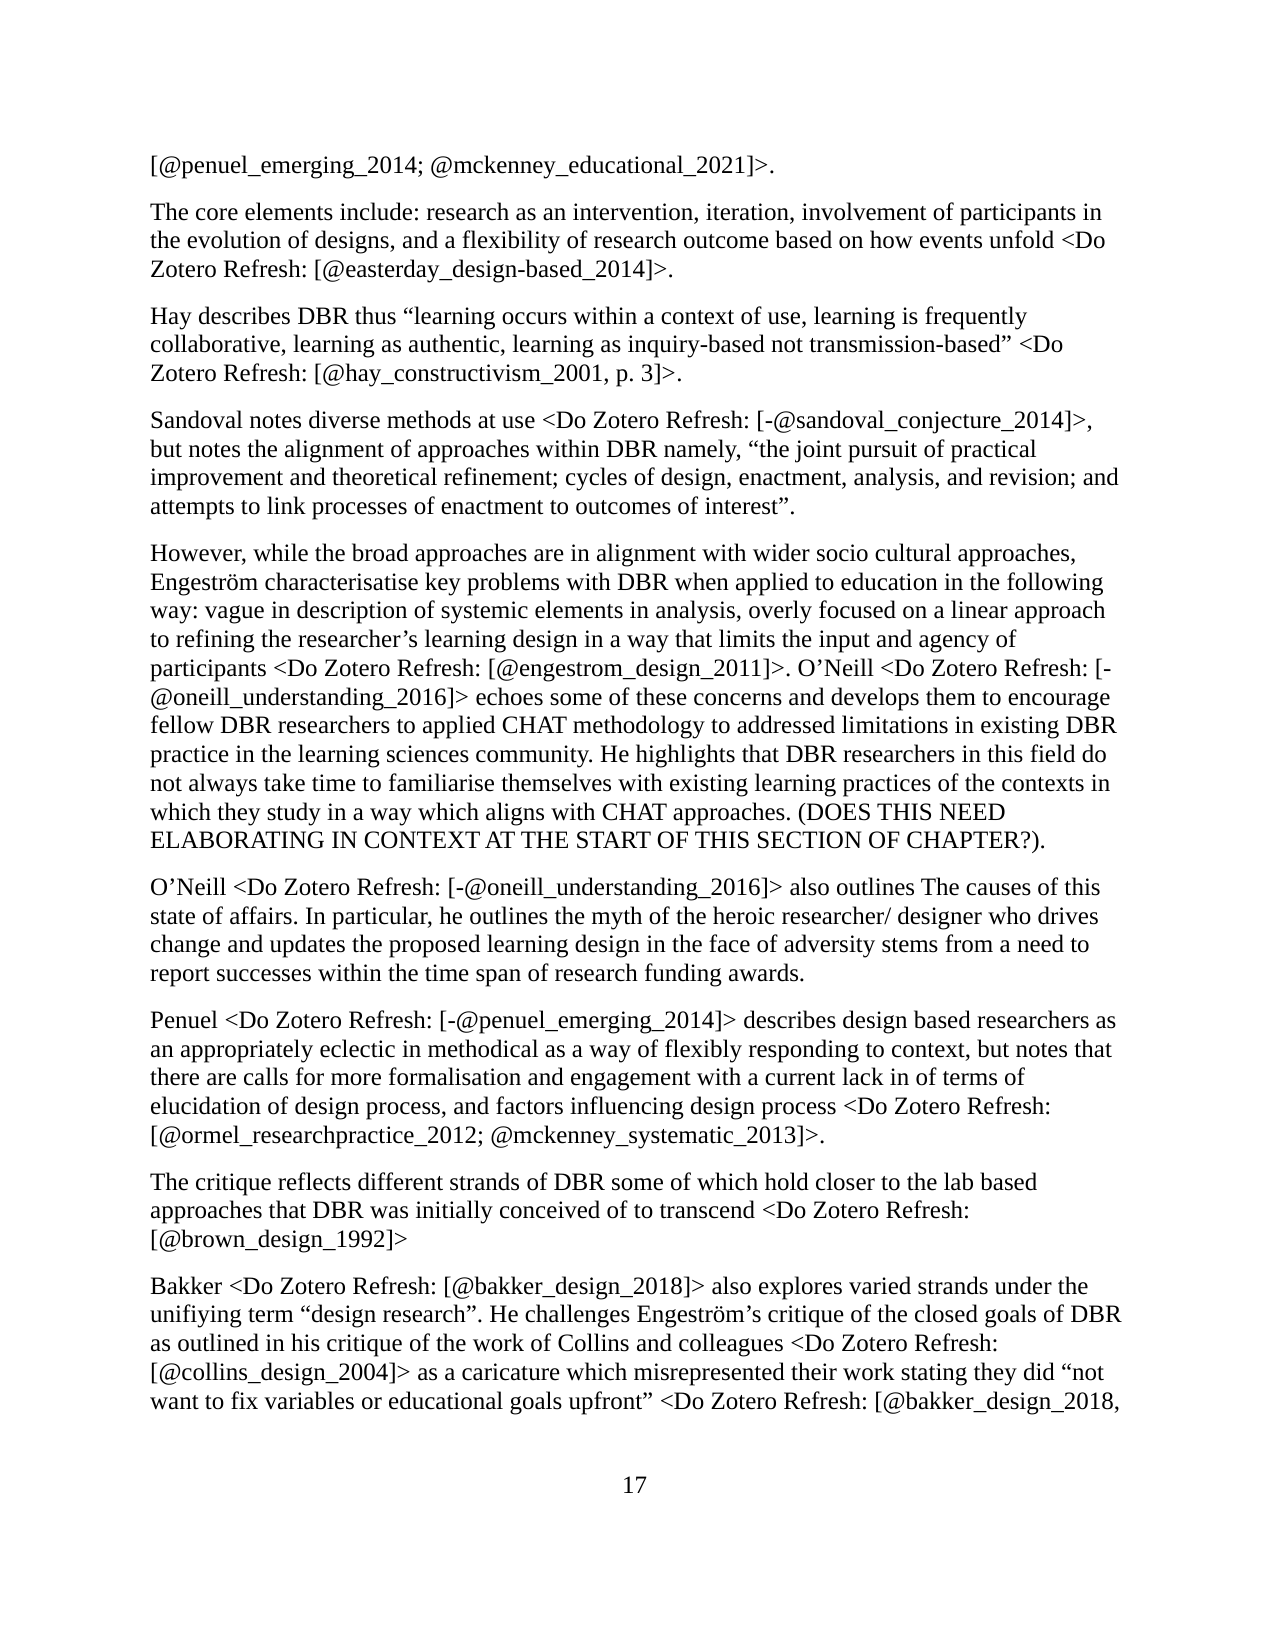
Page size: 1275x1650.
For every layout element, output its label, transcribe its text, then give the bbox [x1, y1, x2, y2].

text Bakker <Do Zotero Refresh: [@bakker_design_2018]> also explores varied strands under the unifiying term “design research”. He challenges Engeström’s critique of the closed goals of DBR as outlined in his critique of the work of Collins and colleagues <Do Zotero Refresh: [@collins_design_2004]> as a caricature which misrepresented their work stating they did “not want to fix variables or educational goals upfront” <Do Zotero Refresh: [@bakker_design_2018, [150, 1271, 1125, 1414]
text The critique reflects different strands of DBR some of which hold closer to the lab based approaches that DBR was initially conceived of to transcend <Do Zotero Refresh: [@brown_design_1992]> [150, 1167, 1125, 1253]
text Penuel <Do Zotero Refresh: [-@penuel_emerging_2014]> describes design based researchers as an appropriately eclectic in methodical as a way of flexibly responding to context, but notes that there are calls for more formalisation and engagement with a current lack in of terms of elucidation of design process, and factors influencing design process <Do Zotero Refresh: [@ormel_researchpractice_2012; @mckenney_systematic_2013]>. [150, 1005, 1125, 1149]
text O’Neill <Do Zotero Refresh: [-@oneill_understanding_2016]> also outlines The causes of this state of affairs. In particular, he outlines the myth of the heroic researcher/ designer who drives change and updates the proposed learning design in the face of adversity stems from a need to report successes within the time span of research funding awards. [150, 872, 1125, 987]
text However, while the broad approaches are in alignment with wider socio cultural approaches, Engeström characterisatise key problems with DBR when applied to education in the following way: vague in description of systemic elements in analysis, overly focused on a linear approach to refining the researcher’s learning design in a way that limits the input and agency of participants <Do Zotero Refresh: [@engestrom_design_2011]>. O’Neill <Do Zotero Refresh: [-@oneill_understanding_2016]> echoes some of these concerns and develops them to encourage fellow DBR researchers to applied CHAT methodology to addressed limitations in existing DBR practice in the learning sciences community. He highlights that DBR researchers in this field do not always take time to familiarise themselves with existing learning practices of the contexts in which they study in a way which aligns with CHAT approaches. (DOES THIS NEED ELABORATING IN CONTEXT AT THE START OF THIS SECTION OF CHAPTER?). [150, 538, 1125, 854]
text [@penuel_emerging_2014; @mckenney_educational_2021]>. [150, 150, 1125, 179]
text Sandoval notes diverse methods at use <Do Zotero Refresh: [-@sandoval_conjecture_2014]>, but notes the alignment of approaches within DBR namely, “the joint pursuit of practical improvement and theoretical refinement; cycles of design, enactment, analysis, and revision; and attempts to link processes of enactment to outcomes of interest”. [150, 405, 1125, 520]
text Hay describes DBR thus “learning occurs within a context of use, learning is frequently collaborative, learning as authentic, learning as inquiry-based not transmission-based” <Do Zotero Refresh: [@hay_constructivism_2001, p. 3]>. [150, 301, 1125, 387]
text The core elements include: research as an intervention, iteration, involvement of participants in the evolution of designs, and a flexibility of research outcome based on how events unfold <Do Zotero Refresh: [@easterday_design-based_2014]>. [150, 197, 1125, 283]
